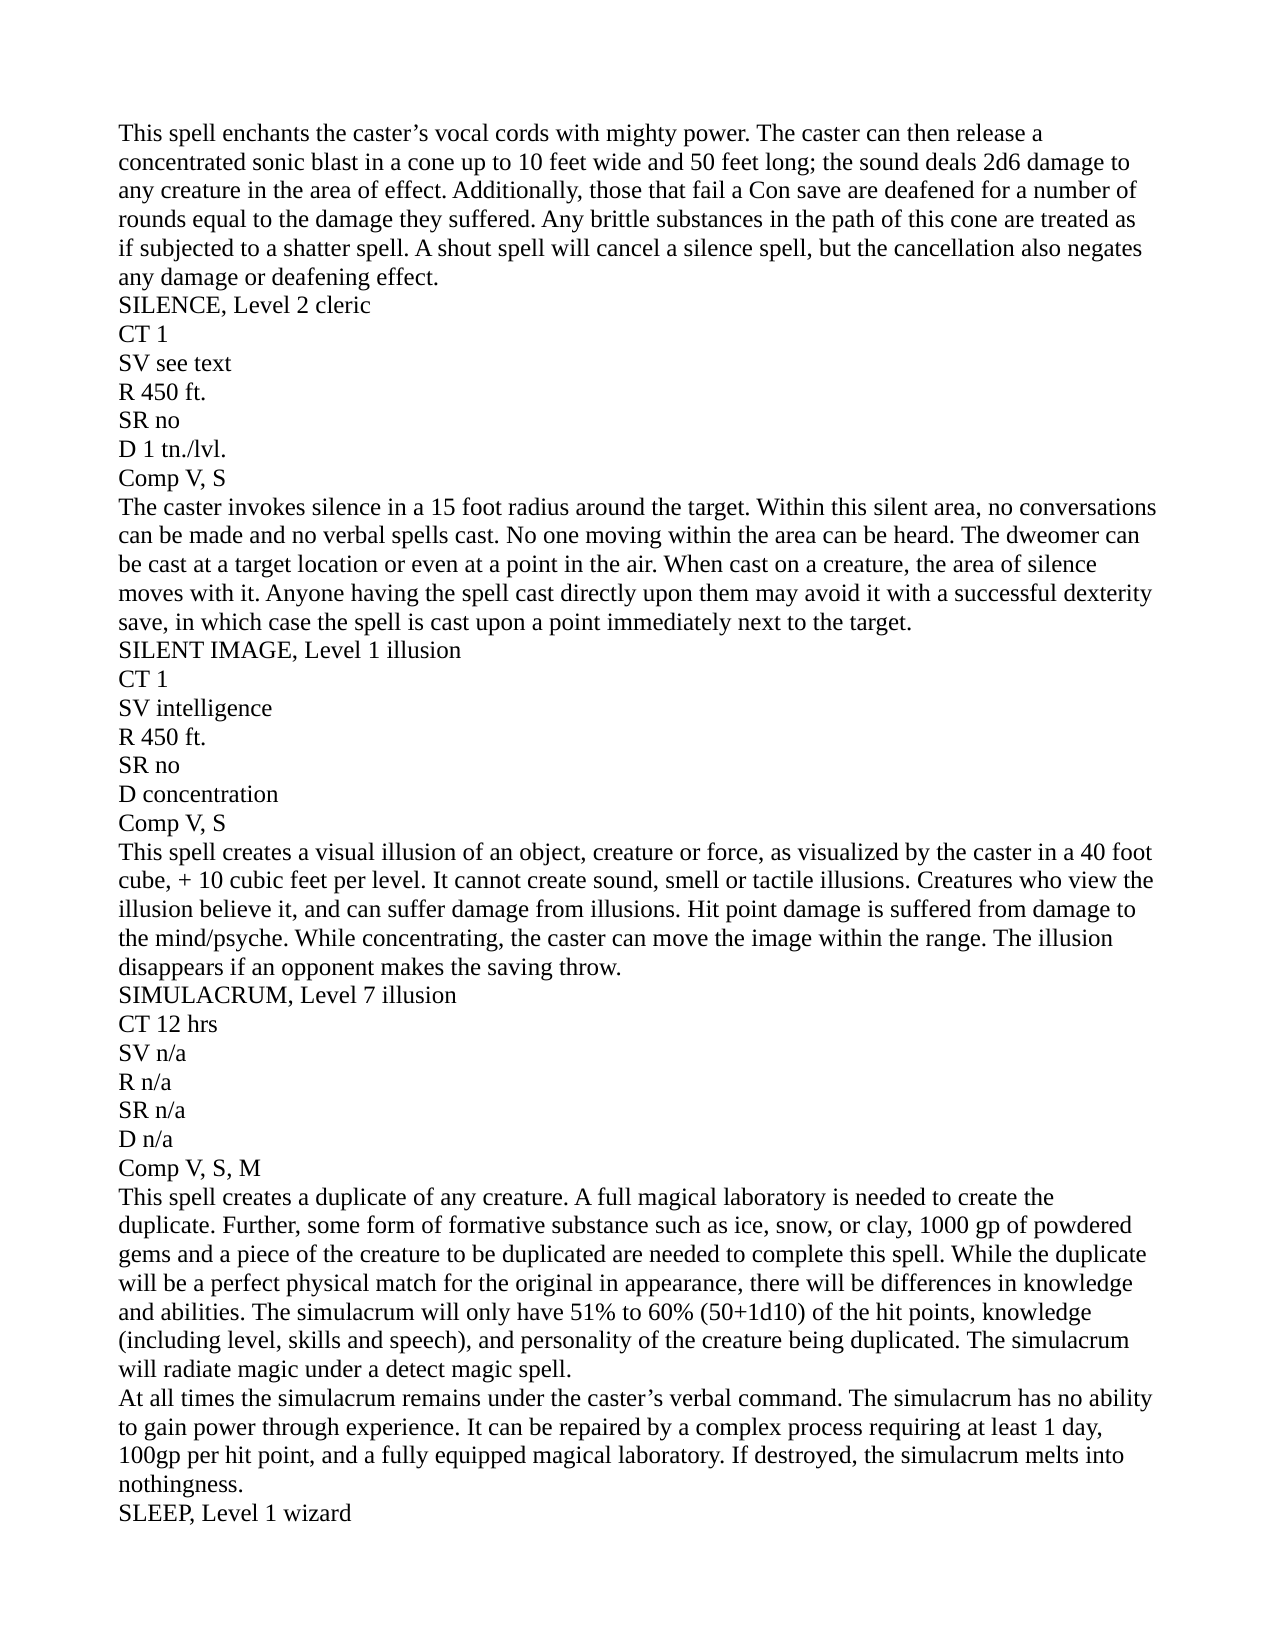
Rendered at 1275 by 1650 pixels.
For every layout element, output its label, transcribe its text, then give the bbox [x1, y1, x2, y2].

text SV see text [118, 348, 1157, 377]
text CT 1 [118, 664, 1157, 693]
text SR no [118, 751, 1157, 779]
text CT 1 [118, 319, 1157, 348]
text At all times the simulacrum remains under the caster’s verbal command. The simulacrum has no ability to gain power through experience. It can be repaired by a complex process requiring at least 1 day, 100gp per hit point, and a fully equipped magical laboratory. If destroyed, the simulacrum melts into nothingness. [118, 1383, 1157, 1498]
text SV intelligence [118, 693, 1157, 722]
text SIMULACRUM, Level 7 illusion [118, 981, 1157, 1009]
text Comp V, S, M [118, 1153, 1157, 1182]
text This spell enchants the caster’s vocal cords with mighty power. The caster can then release a concentrated sonic blast in a cone up to 10 feet wide and 50 feet long; the sound deals 2d6 damage to any creature in the area of effect. Additionally, those that fail a Con save are deafened for a number of rounds equal to the damage they suffered. Any brittle substances in the path of this cone are treated as if subjected to a shatter spell. A shout spell will cancel a silence spell, but the cancellation also negates any damage or deafening effect. [118, 118, 1157, 291]
text R n/a [118, 1067, 1157, 1096]
text SILENT IMAGE, Level 1 illusion [118, 636, 1157, 664]
text This spell creates a visual illusion of an object, creature or force, as visualized by the caster in a 40 foot cube, + 10 cubic feet per level. It cannot create sound, smell or tactile illusions. Creatures who view the illusion believe it, and can suffer damage from illusions. Hit point damage is suffered from damage to the mind/psyche. While concentrating, the caster can move the image within the range. The illusion disappears if an opponent makes the saving throw. [118, 837, 1157, 981]
text CT 12 hrs [118, 1009, 1157, 1038]
text D concentration [118, 779, 1157, 808]
text SR n/a [118, 1096, 1157, 1124]
text D 1 tn./lvl. [118, 434, 1157, 463]
text R 450 ft. [118, 377, 1157, 406]
text D n/a [118, 1124, 1157, 1153]
text The caster invokes silence in a 15 foot radius around the target. Within this silent area, no conversations can be made and no verbal spells cast. No one moving within the area can be heard. The dweomer can be cast at a target location or even at a point in the air. When cast on a creature, the area of silence moves with it. Anyone having the spell cast directly upon them may avoid it with a successful dexterity save, in which case the spell is cast upon a point immediately next to the target. [118, 492, 1157, 636]
text will radiate magic under a detect magic spell. [118, 1354, 1157, 1383]
text Comp V, S [118, 808, 1157, 837]
text SV n/a [118, 1038, 1157, 1067]
text R 450 ft. [118, 722, 1157, 751]
text SLEEP, Level 1 wizard [118, 1498, 1157, 1527]
text This spell creates a duplicate of any creature. A full magical laboratory is needed to create the duplicate. Further, some form of formative substance such as ice, snow, or clay, 1000 gp of powdered gems and a piece of the creature to be duplicated are needed to complete this spell. While the duplicate will be a perfect physical match for the original in appearance, there will be differences in knowledge and abilities. The simulacrum will only have 51% to 60% (50+1d10) of the hit points, knowledge (including level, skills and speech), and personality of the creature being duplicated. The simulacrum [118, 1182, 1157, 1354]
text SILENCE, Level 2 cleric [118, 291, 1157, 319]
text Comp V, S [118, 463, 1157, 492]
text SR no [118, 406, 1157, 434]
